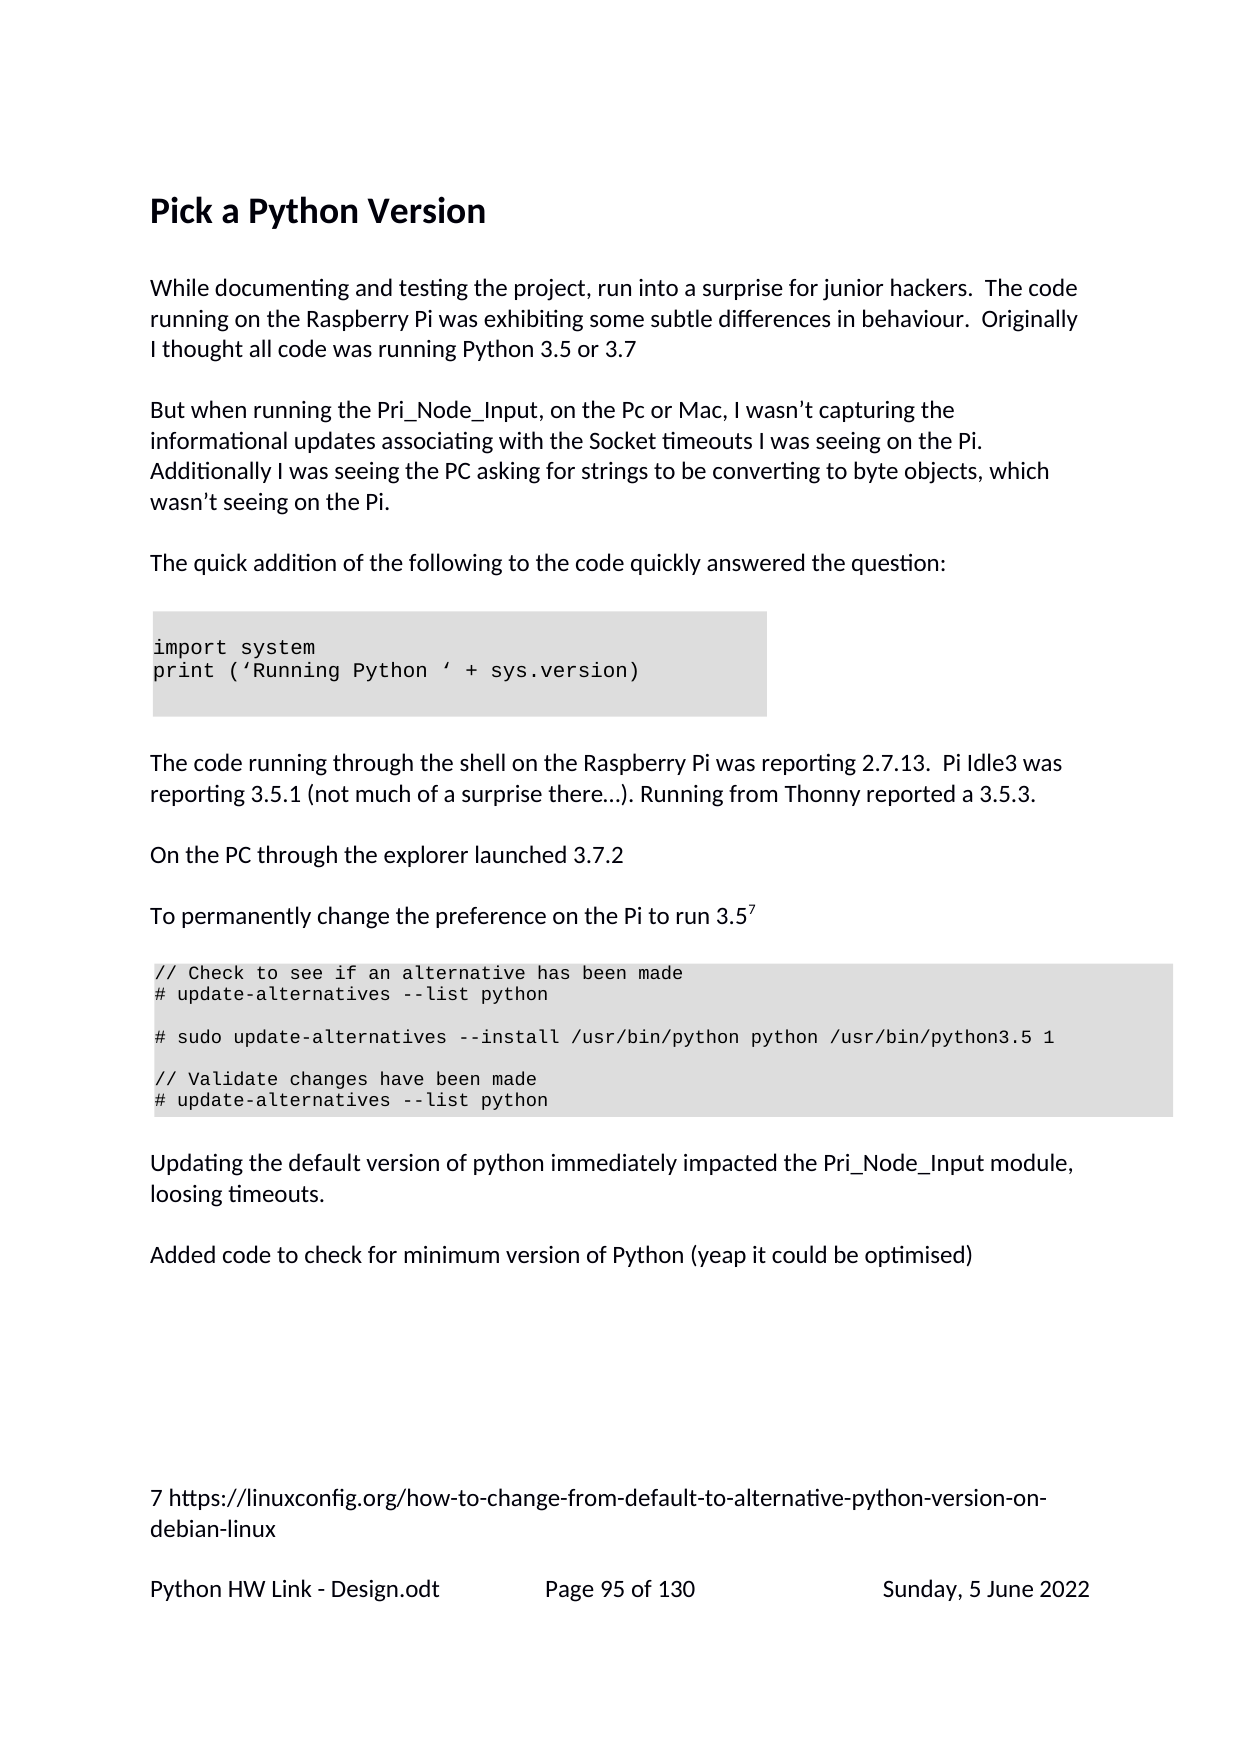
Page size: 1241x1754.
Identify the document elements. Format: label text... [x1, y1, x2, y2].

text Added code to check for minimum version of Python (yeap it could be optimised) [150, 1239, 1090, 1269]
text The quick addition of the following to the code quickly answered the question: [150, 547, 1090, 577]
text While documenting and testing the project, run into a surprise for junior hackers. The code running on the Raspberry Pi was exhibiting some subtle differences in behaviour. Originally I thought all code was running Python 3.5 or 3.7 [150, 272, 1090, 364]
text To permanently change the preference on the Pi to run 3.5 [150, 900, 1090, 930]
text The code running through the shell on the Raspberry Pi was reporting 2.7.13. Pi Idle3 was reporting 3.5.1 (not much of a surprise there…). Running from Thonny reported a 3.5.3. [150, 747, 1090, 808]
text But when running the Pri_Node_Input, on the Pc or Mac, I wasn’t capturing the informational updates associating with the Socket timeouts I was seeing on the Pi. Additionally I was seeing the PC asking for strings to be converting to byte objects, which wasn’t seeing on the Pi. [150, 394, 1090, 516]
subtitle Pick a Python Version [150, 187, 1090, 233]
text https://linuxconfig.org/how-to-change-from-default-to-alternative-python-version-on-debian-linux [150, 1482, 1090, 1543]
text Updating the default version of python immediately impacted the Pri_Node_Input module, loosing timeouts. [150, 1147, 1090, 1208]
text On the PC through the explorer launched 3.7.2 [150, 839, 1090, 869]
